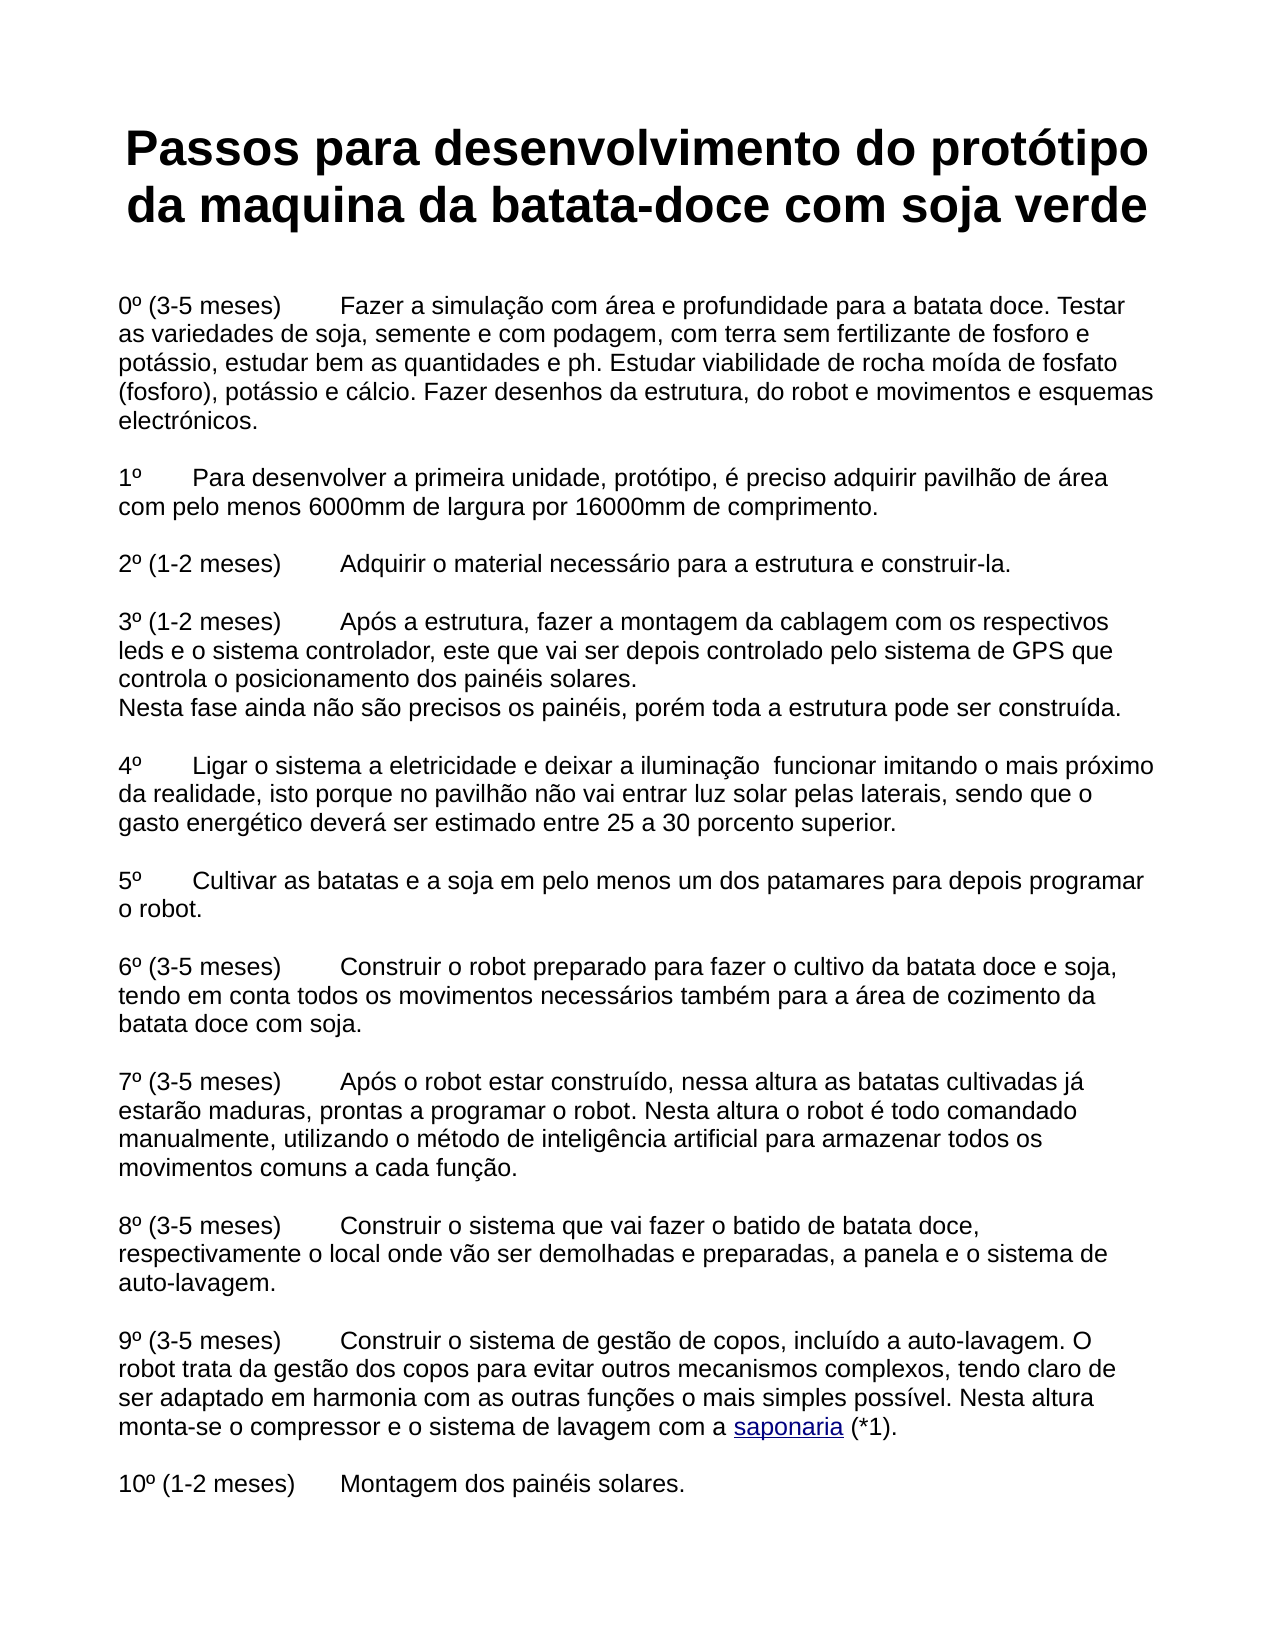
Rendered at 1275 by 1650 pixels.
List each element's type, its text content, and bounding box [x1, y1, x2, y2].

text 9º (3-5 meses) Construir o sistema de gestão de copos, incluído a auto-lavagem. O robot trata da gestão dos copos para evitar outros mecanismos complexos, tendo claro de ser adaptado em harmonia com as outras funções o mais simples possível. Nesta altura monta-se o compressor e o sistema de lavagem com a saponaria (*1). [118, 1326, 1157, 1441]
text 2º (1-2 meses) Adquirir o material necessário para a estrutura e construir-la. [118, 549, 1157, 578]
text 4º Ligar o sistema a eletricidade e deixar a iluminação funcionar imitando o mais próximo da realidade, isto porque no pavilhão não vai entrar luz solar pelas laterais, sendo que o gasto energético deverá ser estimado entre 25 a 30 porcento superior. [118, 751, 1157, 837]
text 8º (3-5 meses) Construir o sistema que vai fazer o batido de batata doce, respectivamente o local onde vão ser demolhadas e preparadas, a panela e o sistema de auto-lavagem. [118, 1211, 1157, 1297]
text 0º (3-5 meses) Fazer a simulação com área e profundidade para a batata doce. Testar as variedades de soja, semente e com podagem, com terra sem fertilizante de fosforo e potássio, estudar bem as quantidades e ph. Estudar viabilidade de rocha moída de fosfato (fosforo), potássio e cálcio. Fazer desenhos da estrutura, do robot e movimentos e esquemas electrónicos. [118, 291, 1157, 434]
text 10º (1-2 meses) Montagem dos painéis solares. [118, 1469, 1157, 1498]
text Passos para desenvolvimento do protótipo da maquina da batata-doce com soja verde [118, 118, 1157, 233]
text Nesta fase ainda não são precisos os painéis, porém toda a estrutura pode ser construída. [118, 693, 1157, 722]
text 7º (3-5 meses) Após o robot estar construído, nessa altura as batatas cultivadas já estarão maduras, prontas a programar o robot. Nesta altura o robot é todo comandado manualmente, utilizando o método de inteligência artificial para armazenar todos os movimentos comuns a cada função. [118, 1067, 1157, 1182]
text 5º Cultivar as batatas e a soja em pelo menos um dos patamares para depois programar o robot. [118, 866, 1157, 923]
text 1º Para desenvolver a primeira unidade, protótipo, é preciso adquirir pavilhão de área com pelo menos 6000mm de largura por 16000mm de comprimento. [118, 463, 1157, 521]
text 6º (3-5 meses) Construir o robot preparado para fazer o cultivo da batata doce e soja, tendo em conta todos os movimentos necessários também para a área de cozimento da batata doce com soja. [118, 952, 1157, 1038]
text 3º (1-2 meses) Após a estrutura, fazer a montagem da cablagem com os respectivos leds e o sistema controlador, este que vai ser depois controlado pelo sistema de GPS que controla o posicionamento dos painéis solares. [118, 607, 1157, 693]
